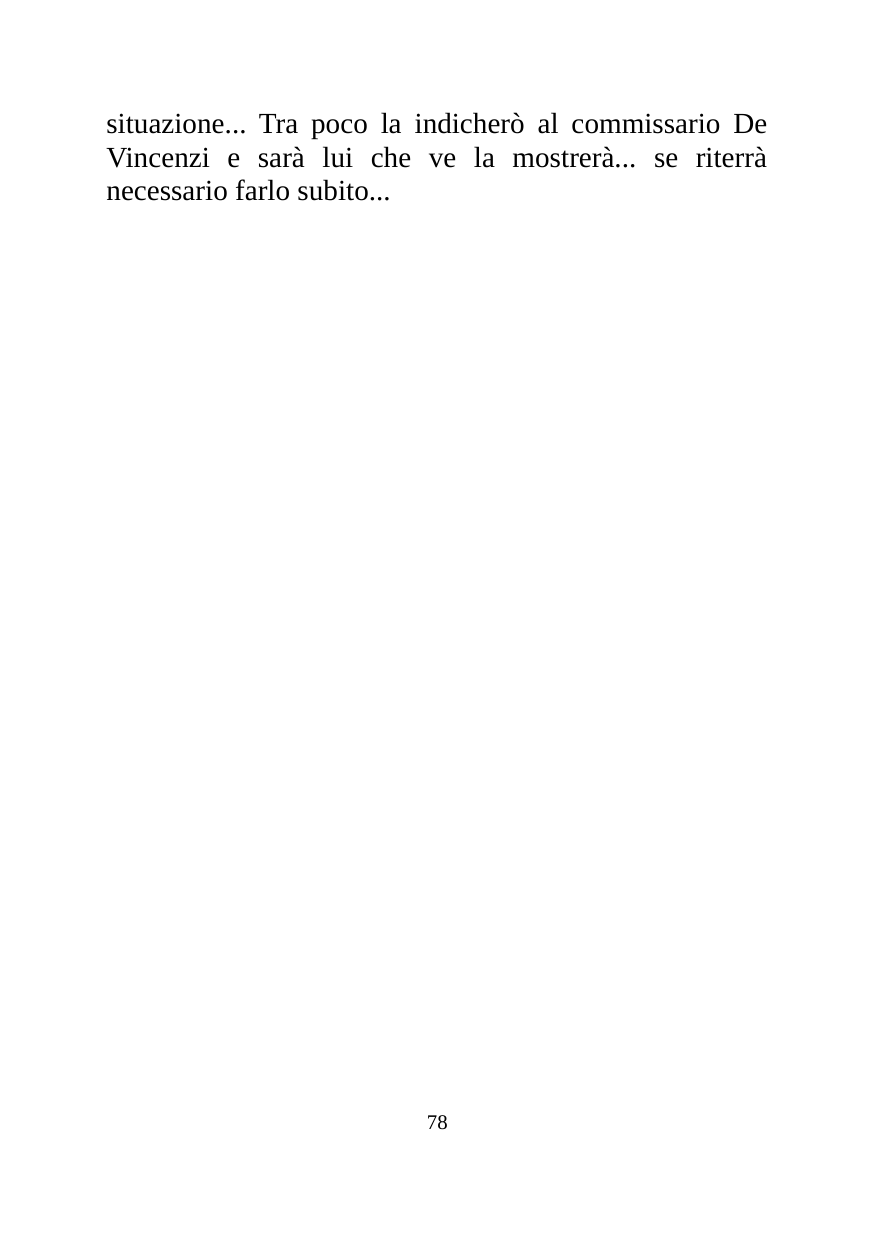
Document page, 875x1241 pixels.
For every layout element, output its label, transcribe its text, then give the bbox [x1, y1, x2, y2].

text situazione... Tra poco la indicherò al commissario De Vincenzi e sarà lui che ve la mostrerà... se riterrà necessario farlo subito... [106, 106, 768, 207]
